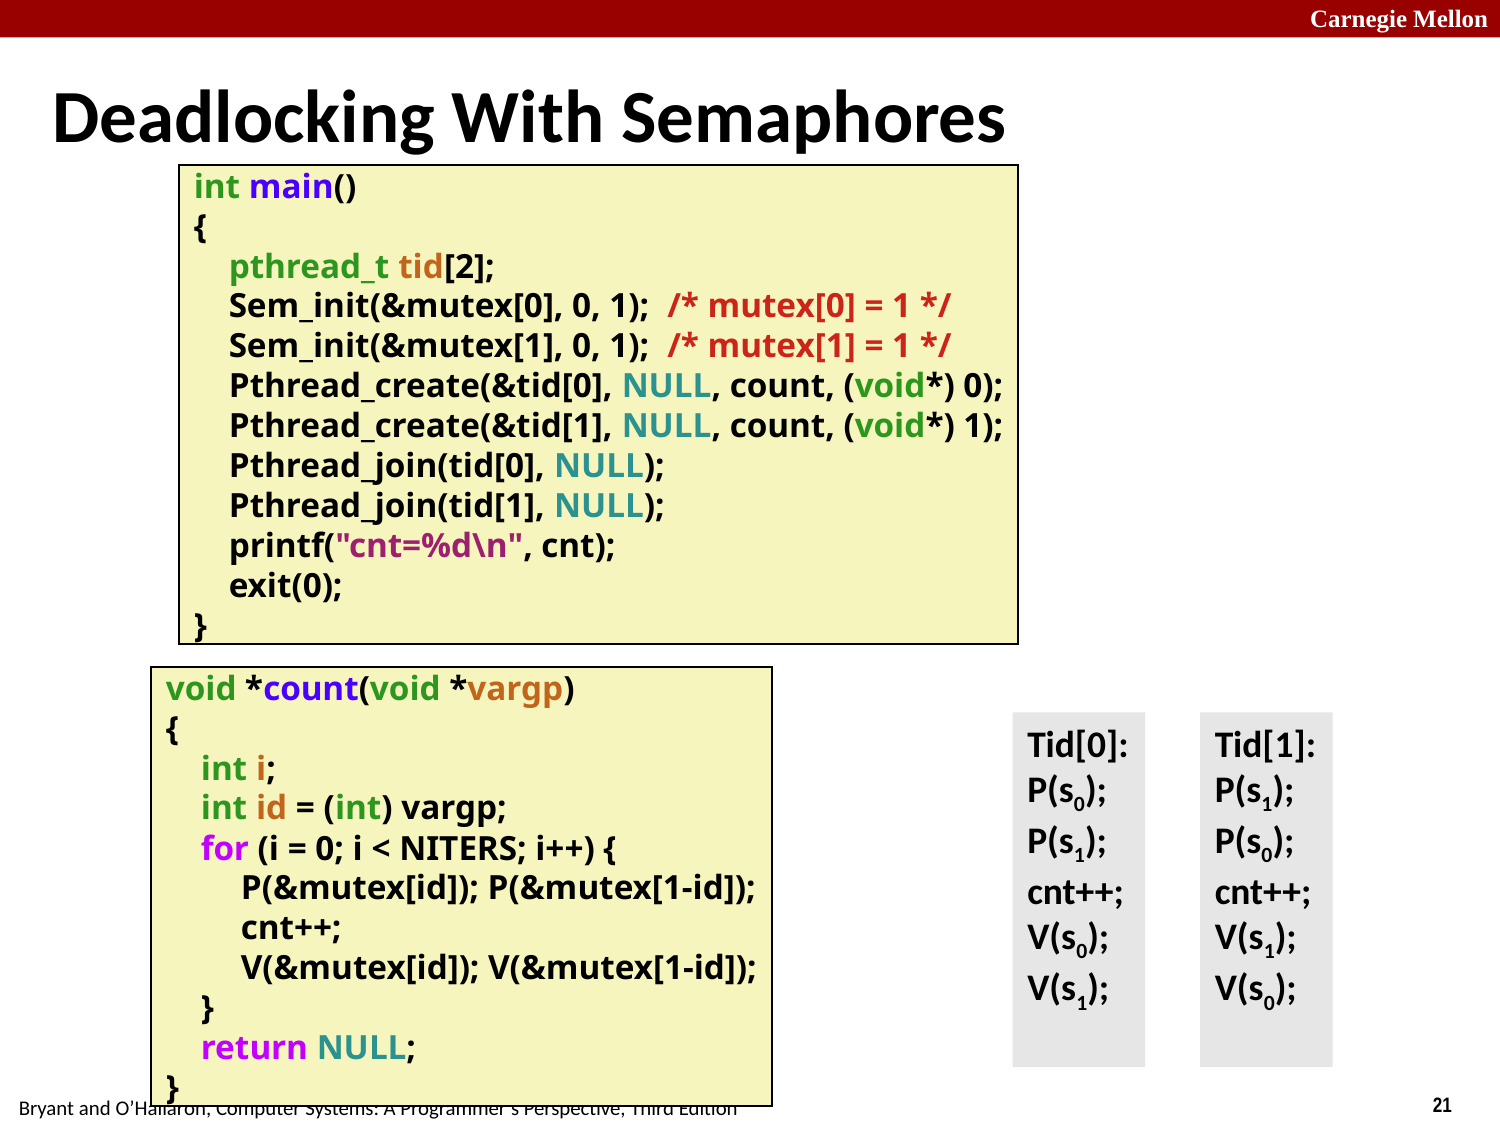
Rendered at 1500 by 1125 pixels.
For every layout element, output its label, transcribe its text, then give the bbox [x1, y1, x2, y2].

text_box Tid[1]: P(s1); P(s0); cnt++; V(s1); V(s0); [1200, 712, 1333, 1067]
text_box void *count(void *vargp) { int i; int id = (int) vargp; for (i = 0; i < NITERS; i++) { P(&mutex[id]); P(&mutex[1-id]); cnt++; V(&mutex[id]); V(&mutex[1-id]); } return NULL; } [151, 666, 773, 1107]
title Deadlocking With Semaphores [37, 50, 1283, 175]
text_box Tid[0]: P(s0); P(s1); cnt++; V(s0); V(s1); [1012, 712, 1146, 1067]
text_box int main() { pthread_t tid[2]; Sem_init(&mutex[0], 0, 1); /* mutex[0] = 1 */ Sem_init(&mutex[1], 0, 1); /* mutex[1] = 1 */ Pthread_create(&tid[0], NULL, count, (void*) 0); Pthread_create(&tid[1], NULL, count, (void*) 1); Pthread_join(tid[0], NULL); Pthread_join(tid[1], NULL); printf("cnt=%d\n", cnt); exit(0); } [179, 164, 1019, 644]
